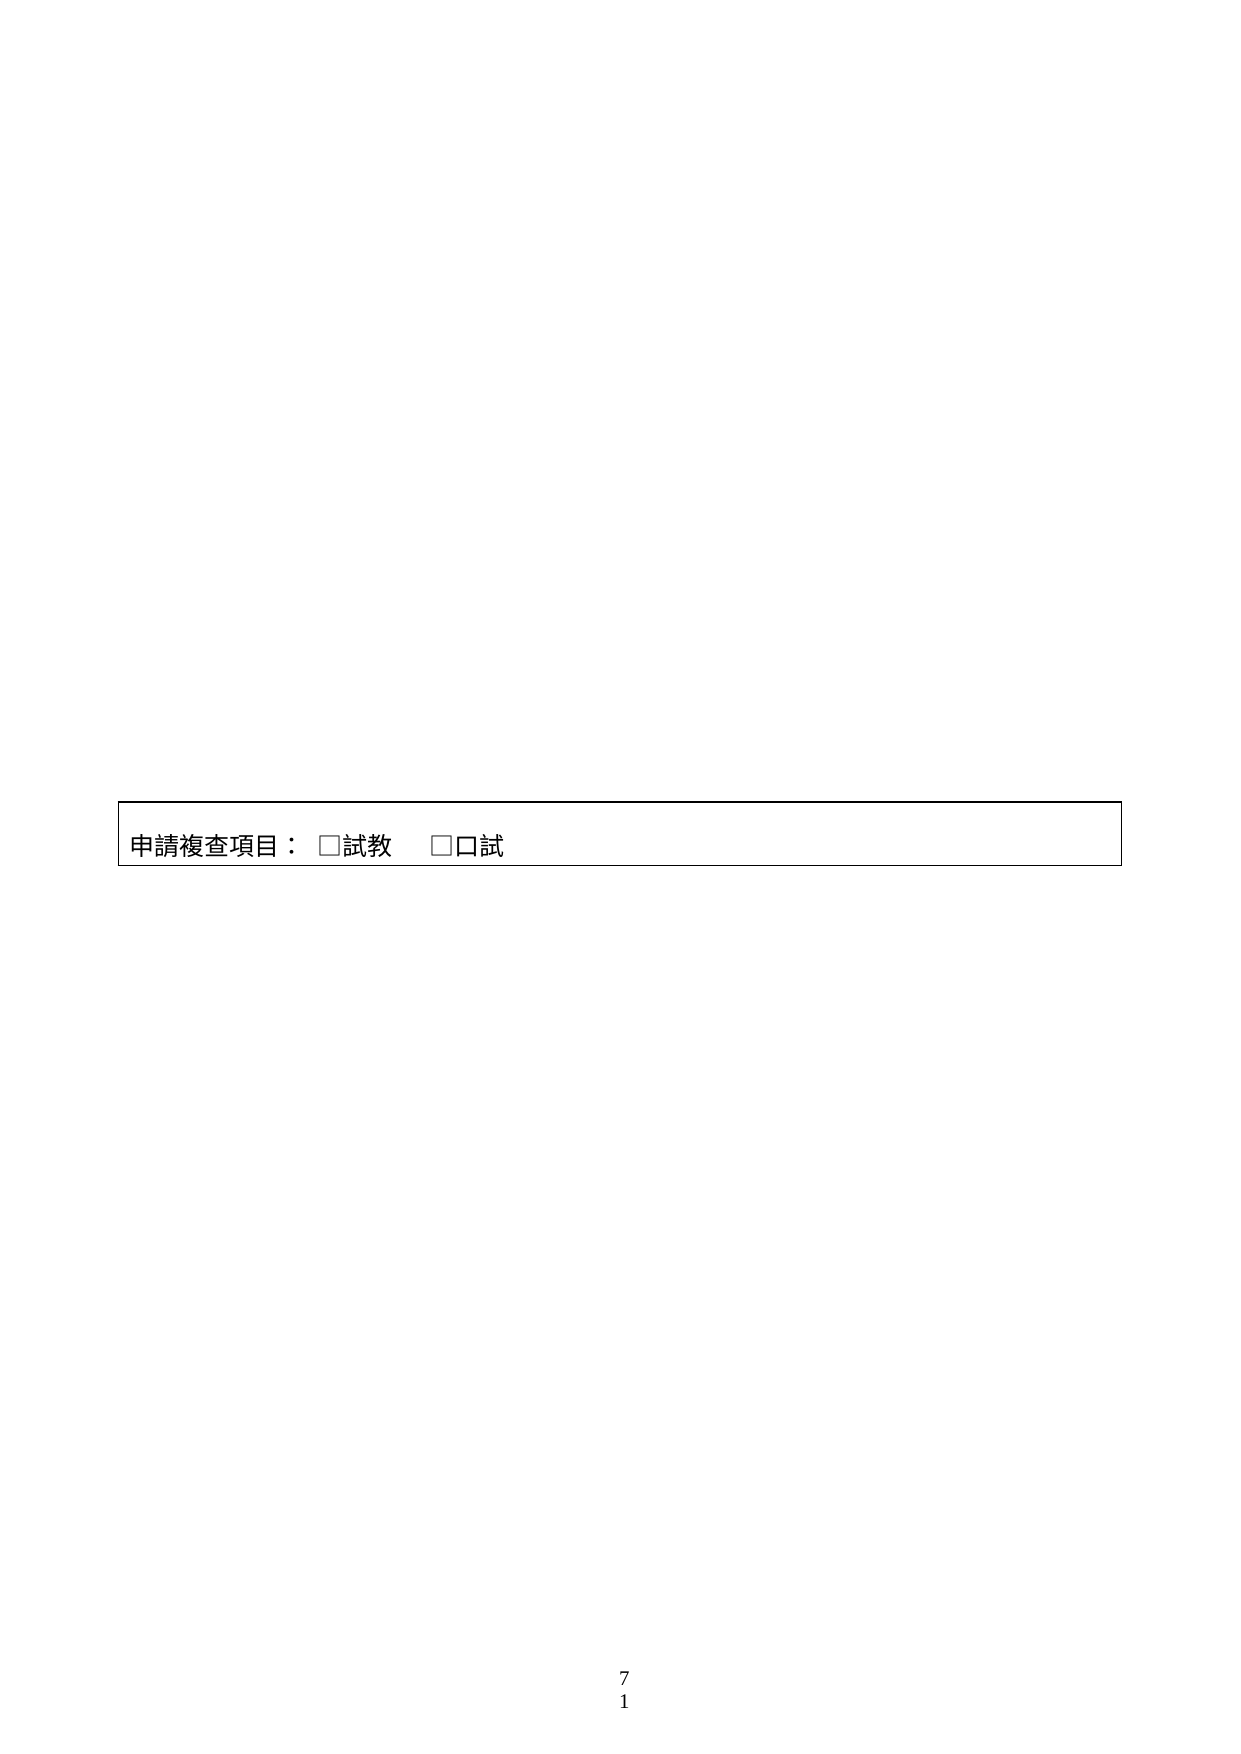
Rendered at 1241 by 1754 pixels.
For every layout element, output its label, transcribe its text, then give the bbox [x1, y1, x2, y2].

table_cell 申請複查項目： □試教 □口試 [119, 803, 1121, 865]
